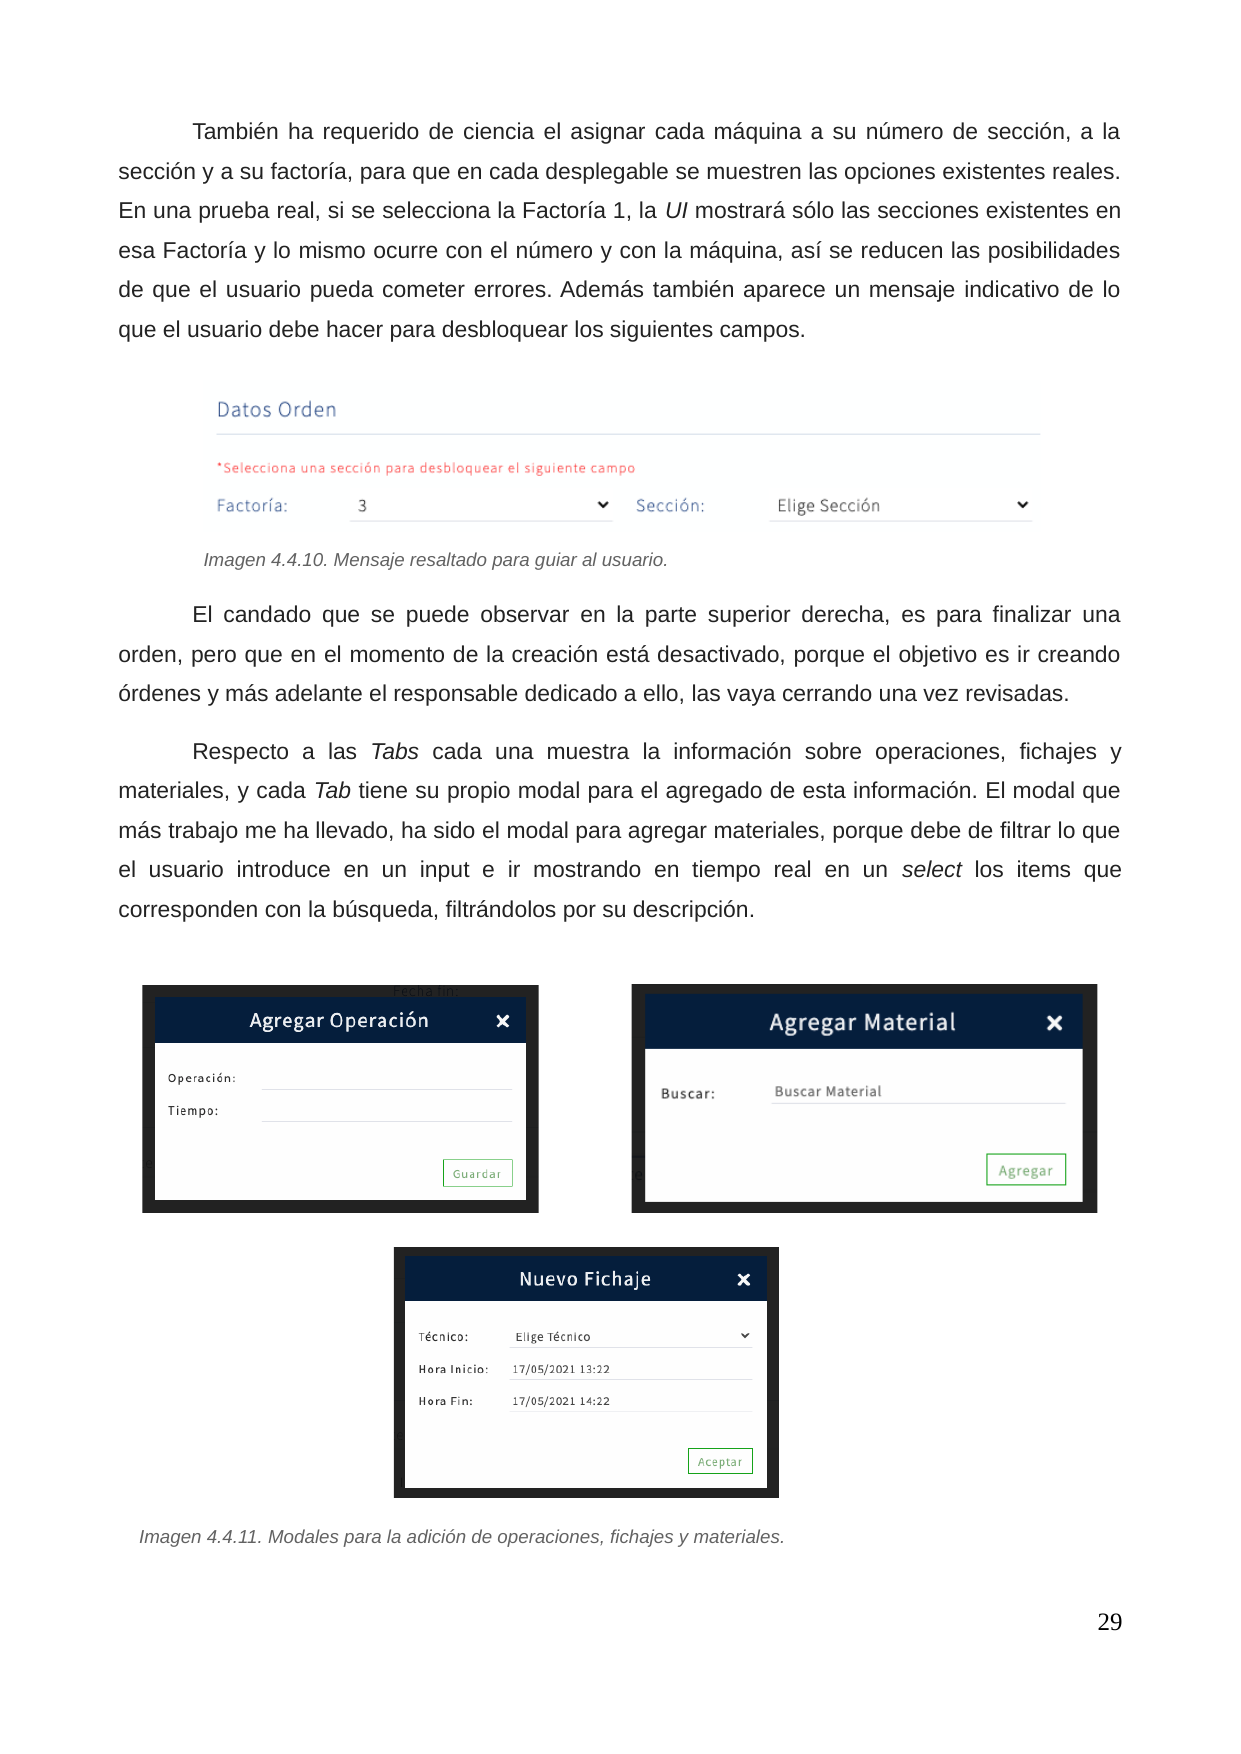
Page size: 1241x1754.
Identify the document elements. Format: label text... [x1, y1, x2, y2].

picture [142, 985, 539, 1213]
picture [631, 984, 1098, 1213]
text Respecto a las Tabs cada una muestra la información sobre operaciones, fichajes y materiales, y cada Tab tiene su propio modal para el agregado de esta información. El modal que más trabajo me ha llevado, ha sido el modal para agregar materiales, porque debe de filtrar lo que el usuario introduce en un input e ir mostrando en tiempo real en un select los items que corresponden con la búsqueda, filtrándolos por su descripción. [118, 738, 1122, 922]
picture [393, 1247, 779, 1498]
text También ha requerido de ciencia el asignar cada máquina a su número de sección, a la sección y a su factoría, para que en cada desplegable se muestren las opciones existentes reales. En una prueba real, si se selecciona la Factoría 1, la UI mostrará sólo las secciones existentes en esa Factoría y lo mismo ocurre con el número y con la máquina, así se reducen las posibilidades de que el usuario pueda cometer errores. Además también aparece un mensaje indicativo de lo que el usuario debe hacer para desbloquear los siguientes campos. [118, 118, 1122, 342]
text Imagen 4.4.10. Mensaje resaltado para guiar al usuario. [203, 532, 1041, 571]
picture [203, 380, 1041, 532]
text El candado que se puede observar en la parte superior derecha, es para finalizar una orden, pero que en el momento de la creación está desactivado, porque el objetivo es ir creando órdenes y más adelante el responsable dedicado a ello, las vaya cerrando una vez revisadas. [118, 390, 1122, 707]
text Imagen 4.4.11. Modales para la adición de operaciones, fichajes y materiales. [118, 1498, 1122, 1547]
